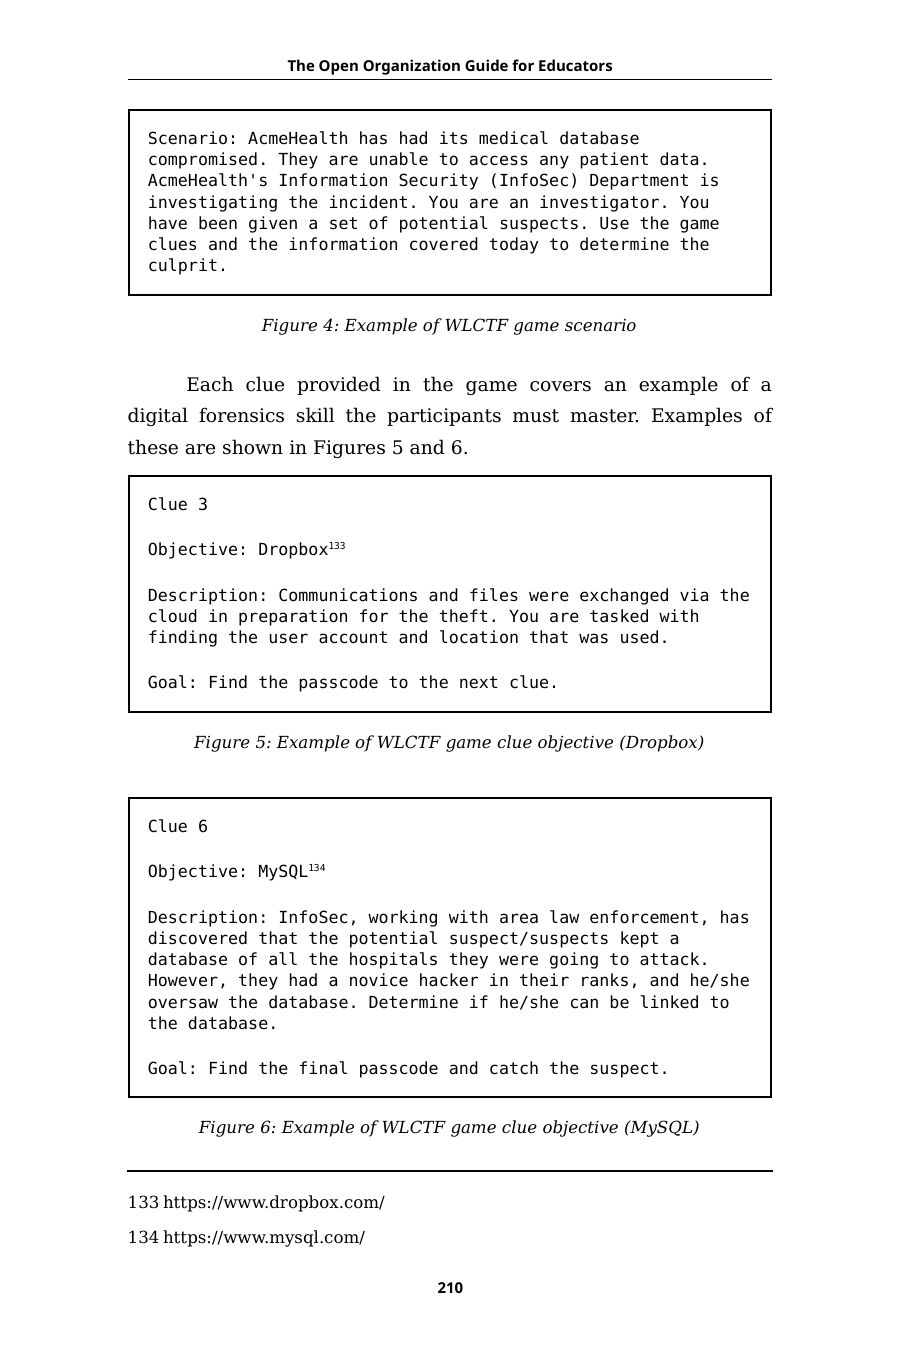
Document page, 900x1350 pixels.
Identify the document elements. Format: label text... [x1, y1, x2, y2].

text https://www.mysql.com/ [127, 1228, 772, 1247]
text Clue 6 [130, 799, 770, 836]
text Figure 5: Example of WLCTF game clue objective (Dropbox) [127, 733, 772, 752]
text Description: InfoSec, working with area law enforcement, has discovered that the potential suspect/suspects kept a database of all the hospitals they were going to attack. However, they had a novice hacker in their ranks, and he/she oversaw the database. Determine if he/she can be linked to the database. [130, 887, 770, 1033]
text Scenario: AcmeHealth has had its medical database compromised. They are unable to access any patient data. AcmeHealth's Information Security (InfoSec) Department is investigating the incident. You are an investigator. You have been given a set of potential suspects. Use the game clues and the information covered today to determine the culprit. [130, 111, 770, 294]
text https://www.dropbox.com/ [127, 1193, 772, 1213]
text Each clue provided in the game covers an example of a digital forensics skill the participants must master. Examples of these are shown in Figures 5 and 6. [127, 374, 772, 459]
text Figure 4: Example of WLCTF game scenario [127, 316, 772, 335]
text Goal: Find the final passcode and catch the suspect. [130, 1039, 770, 1096]
text Objective: MySQL [130, 842, 770, 882]
text Goal: Find the passcode to the next clue. [130, 653, 770, 711]
text Description: Communications and files were exchanged via the cloud in preparation for the theft. You are tasked with finding the user account and location that was used. [130, 565, 770, 647]
text Figure 6: Example of WLCTF game clue objective (MySQL) [127, 1118, 772, 1138]
text Objective: Dropbox [130, 520, 770, 559]
text Clue 3 [130, 477, 770, 514]
